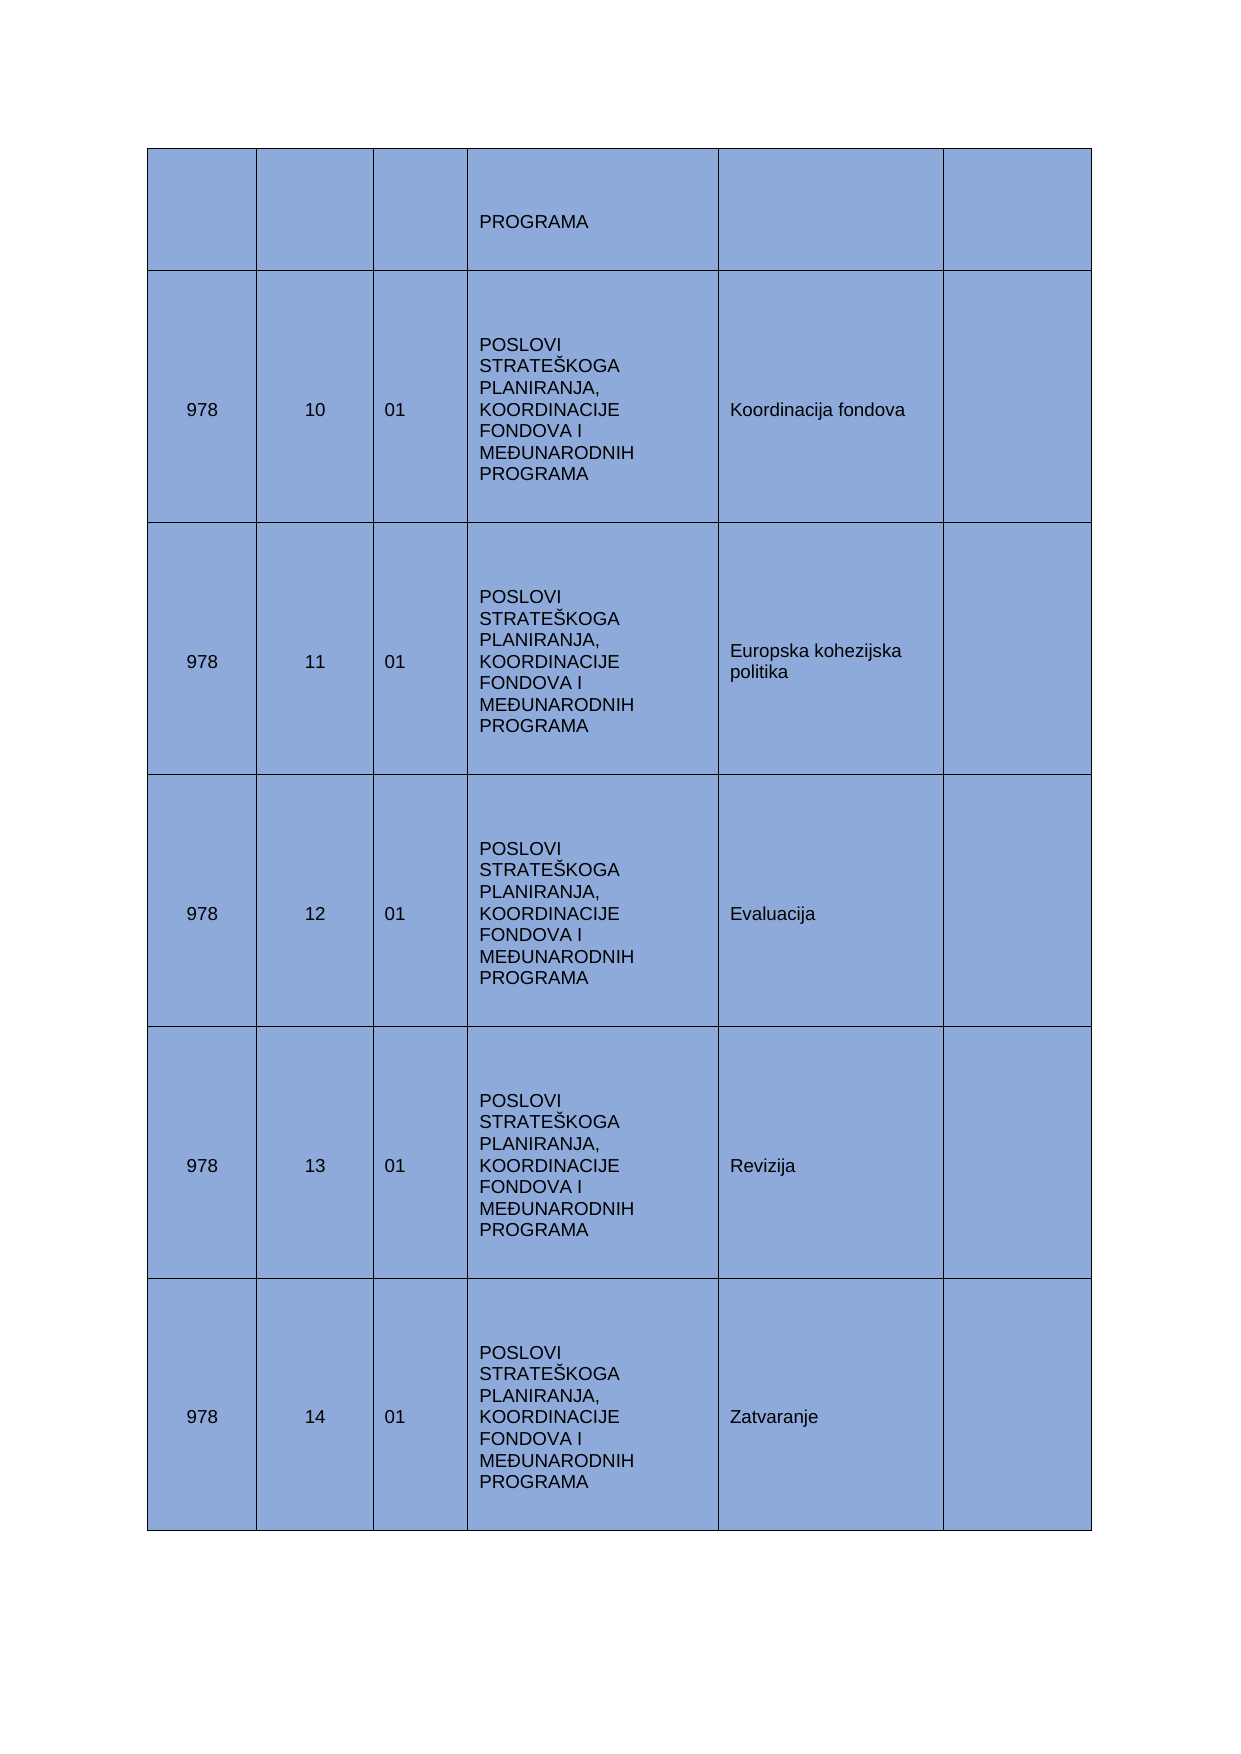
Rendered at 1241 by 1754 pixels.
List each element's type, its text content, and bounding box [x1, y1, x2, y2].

table_cell 12 [257, 775, 373, 1026]
table_cell 01 [374, 523, 467, 774]
table_cell Revizija [719, 1027, 943, 1278]
table_cell POSLOVI STRATEŠKOGA PLANIRANJA, KOORDINACIJE FONDOVA I MEĐUNARODNIH PROGRAMA [468, 1279, 718, 1530]
table_cell 978 [148, 1027, 256, 1278]
table_cell [944, 523, 1091, 774]
table_cell [374, 149, 467, 270]
table_cell [944, 1027, 1091, 1278]
table_cell POSLOVI STRATEŠKOGA PLANIRANJA, KOORDINACIJE FONDOVA I MEĐUNARODNIH PROGRAMA [468, 271, 718, 522]
table_cell POSLOVI STRATEŠKOGA PLANIRANJA, KOORDINACIJE FONDOVA I MEĐUNARODNIH PROGRAMA [468, 775, 718, 1026]
table_cell 978 [148, 775, 256, 1026]
table_cell Europska kohezijska politika [719, 523, 943, 774]
table_cell 978 [148, 1279, 256, 1530]
table_cell [944, 1279, 1091, 1530]
table_cell 01 [374, 271, 467, 522]
table_cell 14 [257, 1279, 373, 1530]
table_cell 978 [148, 523, 256, 774]
table_cell [719, 149, 943, 270]
table_cell Zatvaranje [719, 1279, 943, 1530]
table_cell 01 [374, 1279, 467, 1530]
table_cell [257, 149, 373, 270]
table_cell POSLOVI STRATEŠKOGA PLANIRANJA, KOORDINACIJE FONDOVA I MEĐUNARODNIH PROGRAMA [468, 1027, 718, 1278]
table_cell PROGRAMA [468, 149, 718, 270]
table_cell [944, 149, 1091, 270]
table_cell Evaluacija [719, 775, 943, 1026]
table_cell 01 [374, 775, 467, 1026]
table_cell 13 [257, 1027, 373, 1278]
table_cell Koordinacija fondova [719, 271, 943, 522]
table_cell POSLOVI STRATEŠKOGA PLANIRANJA, KOORDINACIJE FONDOVA I MEĐUNARODNIH PROGRAMA [468, 523, 718, 774]
table_cell [944, 775, 1091, 1026]
table_cell 11 [257, 523, 373, 774]
table_cell 01 [374, 1027, 467, 1278]
table_cell [944, 271, 1091, 522]
table_cell 10 [257, 271, 373, 522]
table_cell 978 [148, 271, 256, 522]
table_cell [148, 149, 256, 270]
